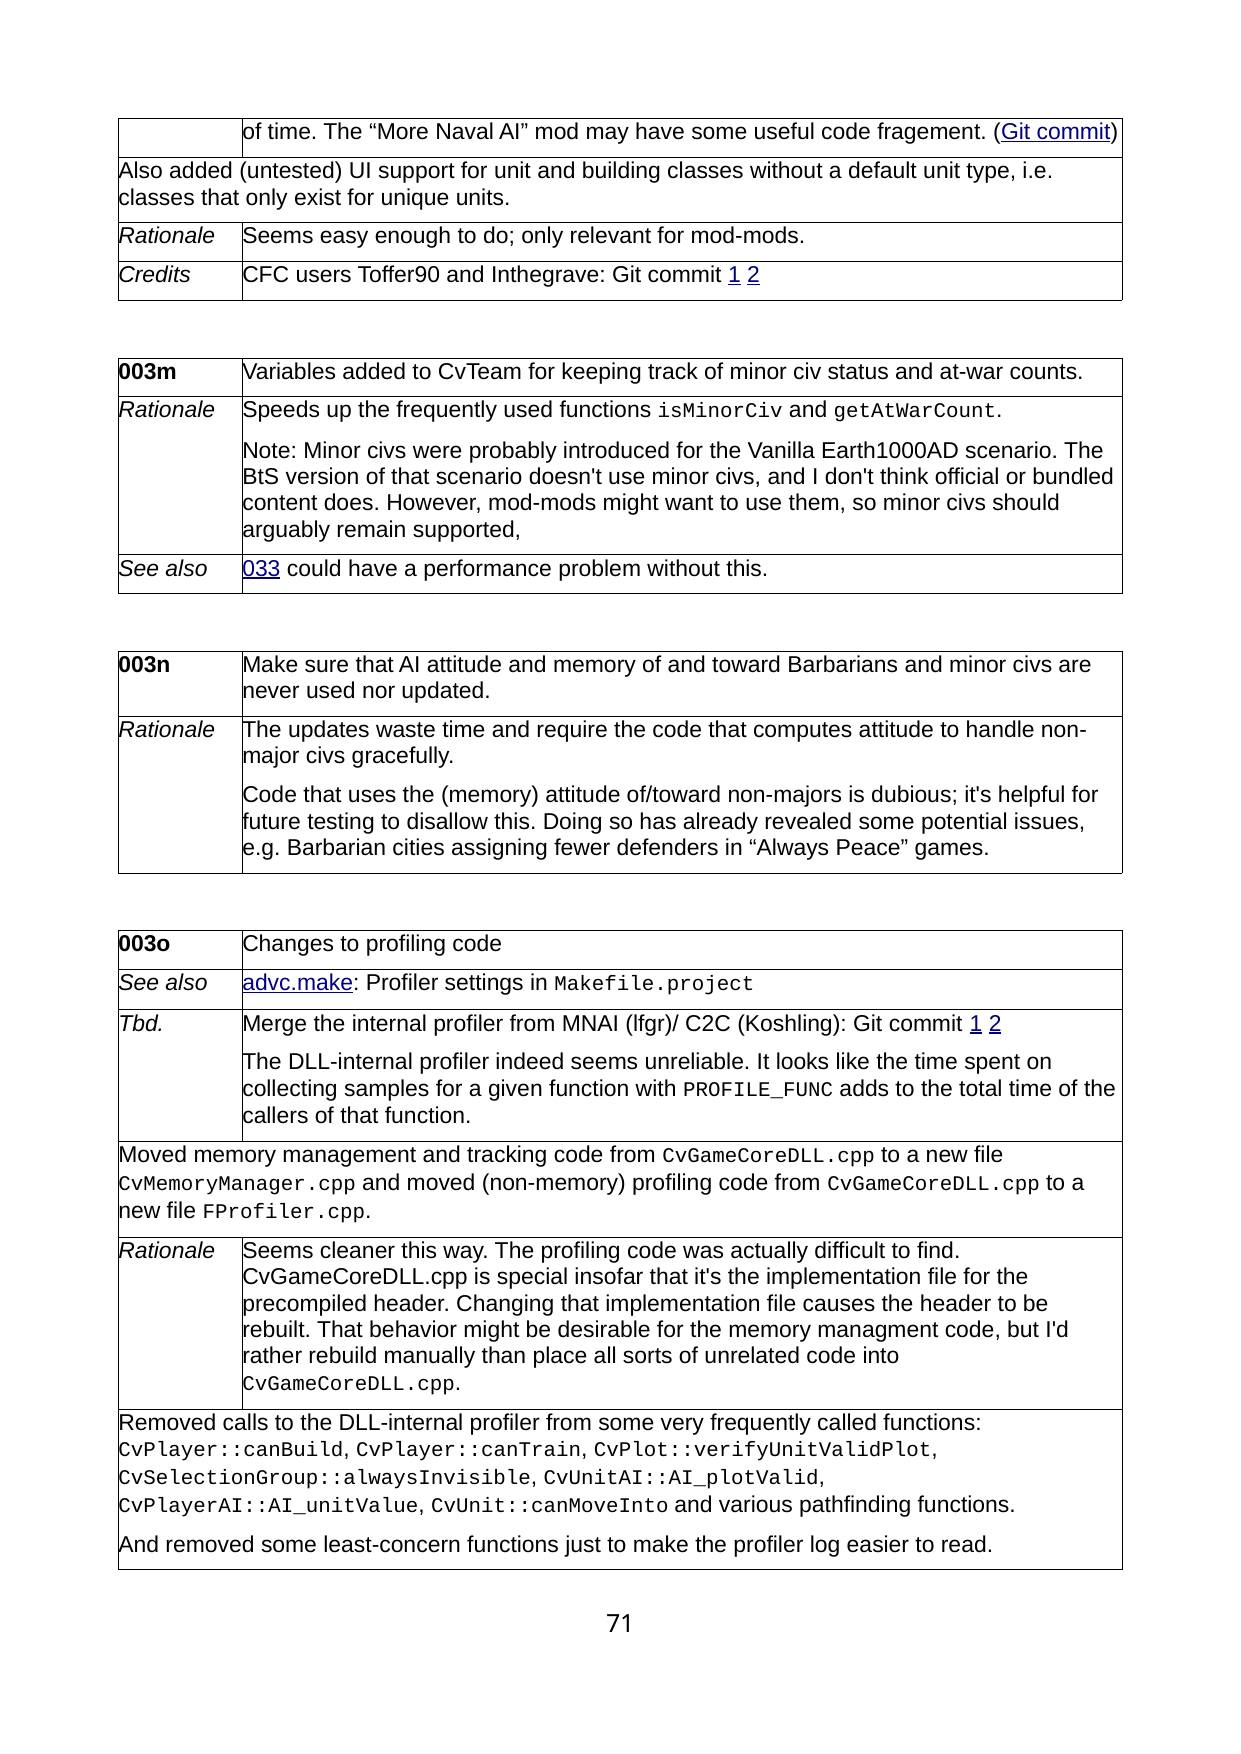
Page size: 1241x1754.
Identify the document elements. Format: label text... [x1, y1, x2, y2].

table_cell Rationale [119, 717, 242, 873]
table_cell Also added (untested) UI support for unit and building classes without a default unit type, i.e. classes that only exist for unique units. [119, 158, 1122, 222]
table_cell See also [119, 970, 242, 1009]
table_cell Tbd. [119, 1010, 242, 1141]
table_header Changes to profiling code [243, 931, 1122, 969]
table_cell Rationale [119, 397, 242, 554]
table_header 003o [119, 931, 242, 969]
table_cell Seems easy enough to do; only relevant for mod-mods. [243, 223, 1122, 261]
table_cell The updates waste time and require the code that computes attitude to handle non-major civs gracefully. Code that uses the (memory) attitude of/toward non-majors is dubious; it's helpful for future testing to disallow this. Doing so has already revealed some potential issues, e.g. Barbarian cities assigning fewer defenders in “Always Peace” games. [243, 717, 1122, 873]
table_cell Merge the internal profiler from MNAI (lfgr)/ C2C (Koshling): Git commit 1 2 The DLL-internal profiler indeed seems unreliable. It looks like the time spent on collecting samples for a given function with PROFILE_FUNC adds to the total time of the callers of that function. [243, 1010, 1122, 1141]
table_cell Rationale [119, 223, 242, 261]
table_cell See also [119, 555, 242, 593]
table_cell CFC users Toffer90 and Inthegrave: Git commit 1 2 [243, 262, 1122, 300]
table_cell of time. The “More Naval AI” mod may have some useful code fragement. (Git commit) [243, 119, 1122, 157]
table_cell Seems cleaner this way. The profiling code was actually difficult to find. CvGameCoreDLL.cpp is special insofar that it's the implementation file for the precompiled header. Changing that implementation file causes the header to be rebuilt. That behavior might be desirable for the memory managment code, but I'd rather rebuild manually than place all sorts of unrelated code into CvGameCoreDLL.cpp. [243, 1238, 1122, 1409]
table_cell Speeds up the frequently used functions isMinorCiv and getAtWarCount. Note: Minor civs were probably introduced for the Vanilla Earth1000AD scenario. The BtS version of that scenario doesn't use minor civs, and I don't think official or bundled content does. However, mod-mods might want to use them, so minor civs should arguably remain supported, [243, 397, 1122, 554]
table_header 003n [119, 652, 242, 716]
table_cell advc.make: Profiler settings in Makefile.project [243, 970, 1122, 1009]
table_cell Credits [119, 262, 242, 300]
table_cell 033 could have a performance problem without this. [243, 555, 1122, 593]
table_cell Moved memory management and tracking code from CvGameCoreDLL.cpp to a new file CvMemoryManager.cpp and moved (non-memory) profiling code from CvGameCoreDLL.cpp to a new file FProfiler.cpp. [119, 1142, 1122, 1237]
table_cell [119, 119, 242, 157]
table_header Variables added to CvTeam for keeping track of minor civ status and at-war counts. [243, 359, 1122, 396]
table_cell Removed calls to the DLL-internal profiler from some very frequently called functions: CvPlayer::canBuild, CvPlayer::canTrain, CvPlot::verifyUnitValidPlot, CvSelectionGroup::alwaysInvisible, CvUnitAI::AI_plotValid, CvPlayerAI::AI_unitValue, CvUnit::canMoveInto and various pathfinding functions. And removed some least-concern functions just to make the profiler log easier to read. [119, 1410, 1122, 1569]
table_cell Rationale [119, 1238, 242, 1409]
table_header 003m [119, 359, 242, 396]
table_header Make sure that AI attitude and memory of and toward Barbarians and minor civs are never used nor updated. [243, 652, 1122, 716]
